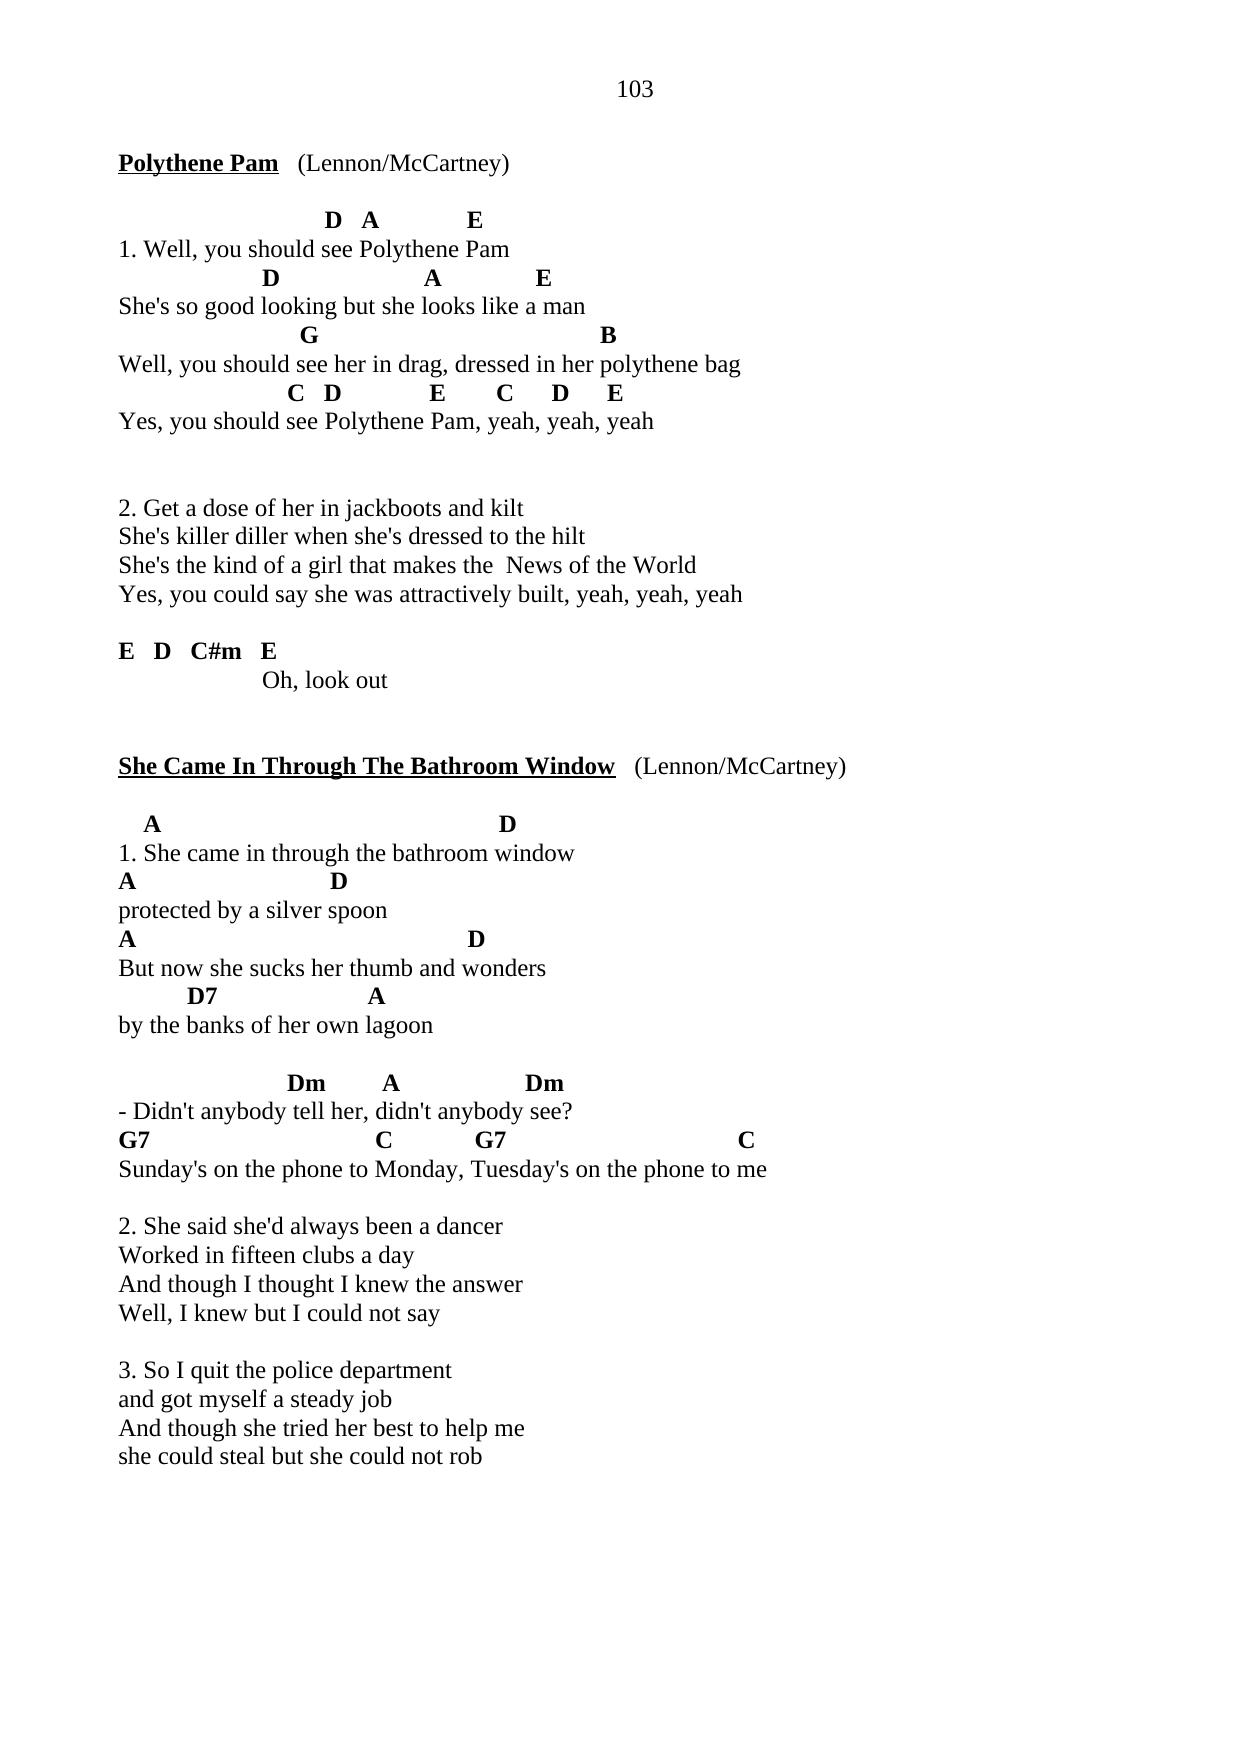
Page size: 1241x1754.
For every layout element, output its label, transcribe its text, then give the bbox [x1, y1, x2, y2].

text Worked in fifteen clubs a day [118, 1240, 1152, 1269]
text A D [118, 866, 1152, 895]
text And though she tried her best to help me [118, 1413, 1152, 1441]
text E D C#m E [118, 636, 1152, 665]
text - Didn't anybody tell her, didn't anybody see? [118, 1096, 1152, 1125]
text D A E [118, 263, 1152, 291]
text G B [118, 320, 1152, 349]
text by the banks of her own lagoon [118, 1010, 1152, 1039]
text protected by a silver spoon [118, 895, 1152, 924]
text A D [118, 924, 1152, 953]
text She's the kind of a girl that makes the News of the World [118, 550, 1152, 579]
text But now she sucks her thumb and wonders [118, 953, 1152, 981]
text D7 A [118, 981, 1152, 1010]
text C D E C D E [118, 378, 1152, 406]
text 2. She said she'd always been a dancer [118, 1211, 1152, 1240]
text and got myself a steady job [118, 1384, 1152, 1413]
text Yes, you should see Polythene Pam, yeah, yeah, yeah [118, 406, 1152, 435]
text And though I thought I knew the answer [118, 1269, 1152, 1298]
text Dm A Dm [118, 1068, 1152, 1096]
text Oh, look out [118, 665, 1152, 694]
text Yes, you could say she was attractively built, yeah, yeah, yeah [118, 579, 1152, 608]
text 1. She came in through the bathroom window [118, 838, 1152, 866]
text Sunday's on the phone to Monday, Tuesday's on the phone to me [118, 1154, 1152, 1183]
text D A E [118, 205, 1152, 234]
text Well, I knew but I could not say [118, 1298, 1152, 1326]
text Well, you should see her in drag, dressed in her polythene bag [118, 349, 1152, 378]
text she could steal but she could not rob [118, 1441, 1152, 1470]
text She's killer diller when she's dressed to the hilt [118, 521, 1152, 550]
text A D [118, 809, 1152, 838]
text She Came In Through The Bathroom Window (Lennon/McCartney) [118, 751, 1152, 780]
text G7 C G7 C [118, 1125, 1152, 1154]
text 2. Get a dose of her in jackboots and kilt [118, 493, 1152, 521]
text Polythene Pam (Lennon/McCartney) [118, 148, 1152, 176]
text 3. So I quit the police department [118, 1355, 1152, 1384]
text She's so good looking but she looks like a man [118, 291, 1152, 320]
text 1. Well, you should see Polythene Pam [118, 234, 1152, 263]
